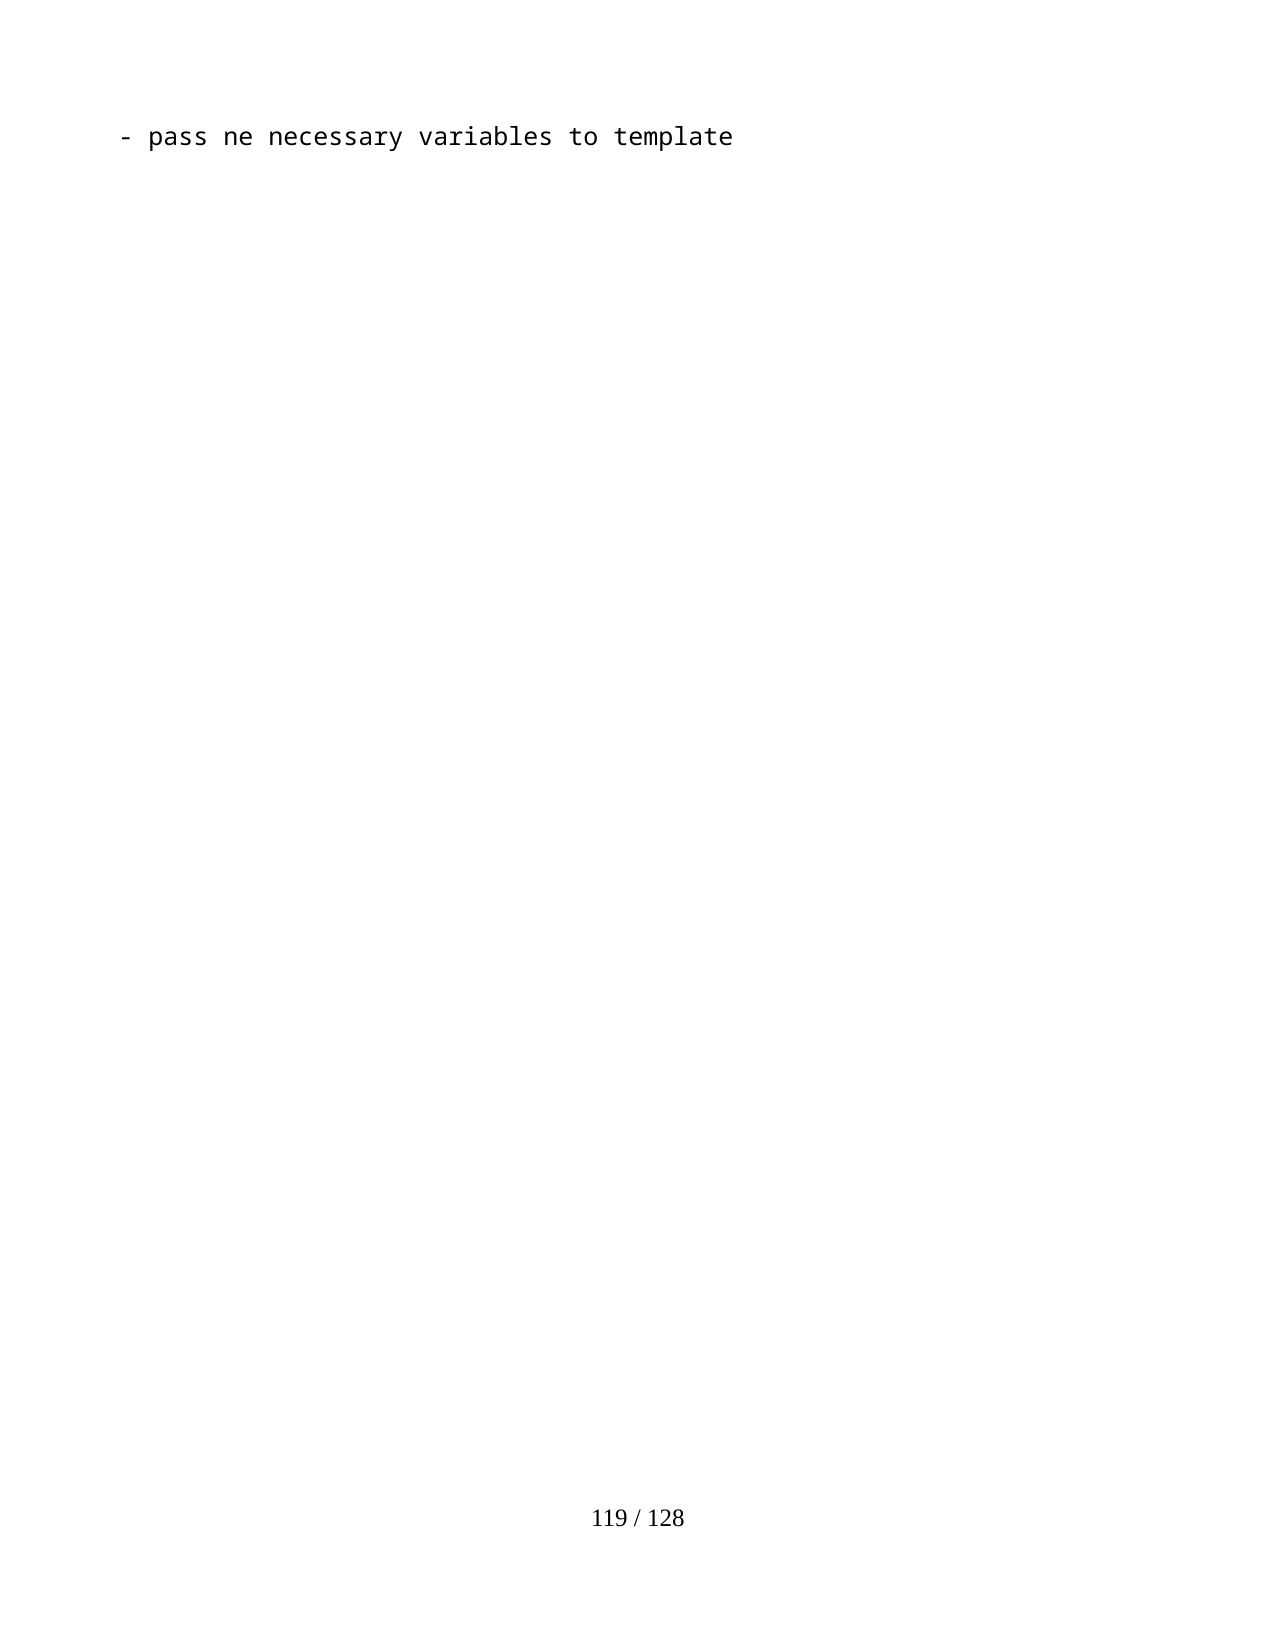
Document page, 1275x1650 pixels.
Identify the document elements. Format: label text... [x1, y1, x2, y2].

text - pass ne necessary variables to template [118, 118, 1157, 152]
